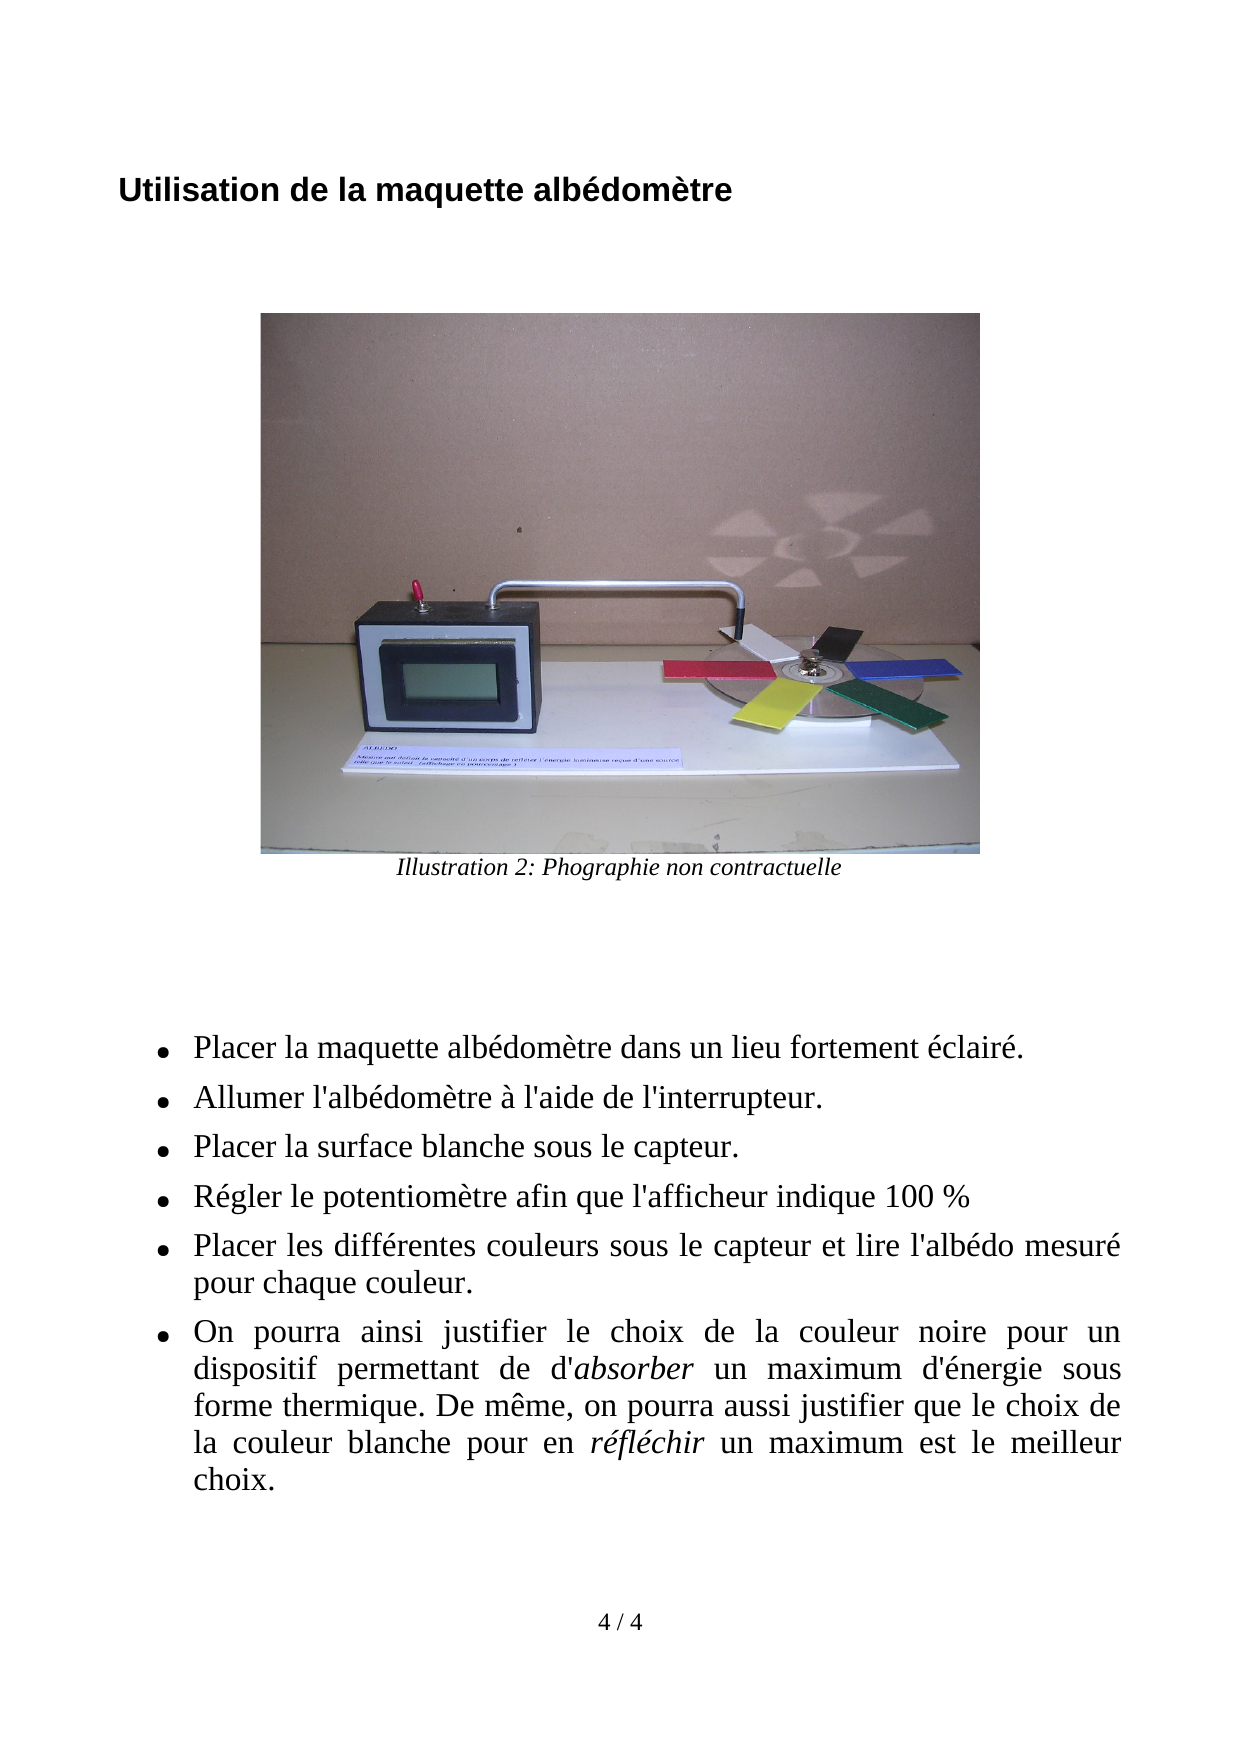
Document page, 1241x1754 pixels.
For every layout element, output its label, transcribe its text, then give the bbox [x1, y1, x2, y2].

list Allumer l'albédomètre à l'aide de l'interrupteur. [156, 1078, 1122, 1115]
list On pourra ainsi justifier le choix de la couleur noire pour un dispositif permettant de d'absorber un maximum d'énergie sous forme thermique. De même, on pourra aussi justifier que le choix de la couleur blanche pour en réfléchir un maximum est le meilleur choix. [156, 1313, 1122, 1497]
list Régler le potentiomètre afin que l'afficheur indique 100 % [156, 1177, 1122, 1214]
text Illustration 2: Phographie non contractuelle [260, 854, 980, 881]
list Placer la surface blanche sous le capteur. [156, 1128, 1122, 1165]
list Placer les différentes couleurs sous le capteur et lire l'albédo mesuré pour chaque couleur. [156, 1227, 1122, 1300]
subtitle Utilisation de la maquette albédomètre [118, 171, 1122, 208]
picture [260, 313, 980, 854]
list Placer la maquette albédomètre dans un lieu fortement éclairé. [156, 1029, 1122, 1066]
